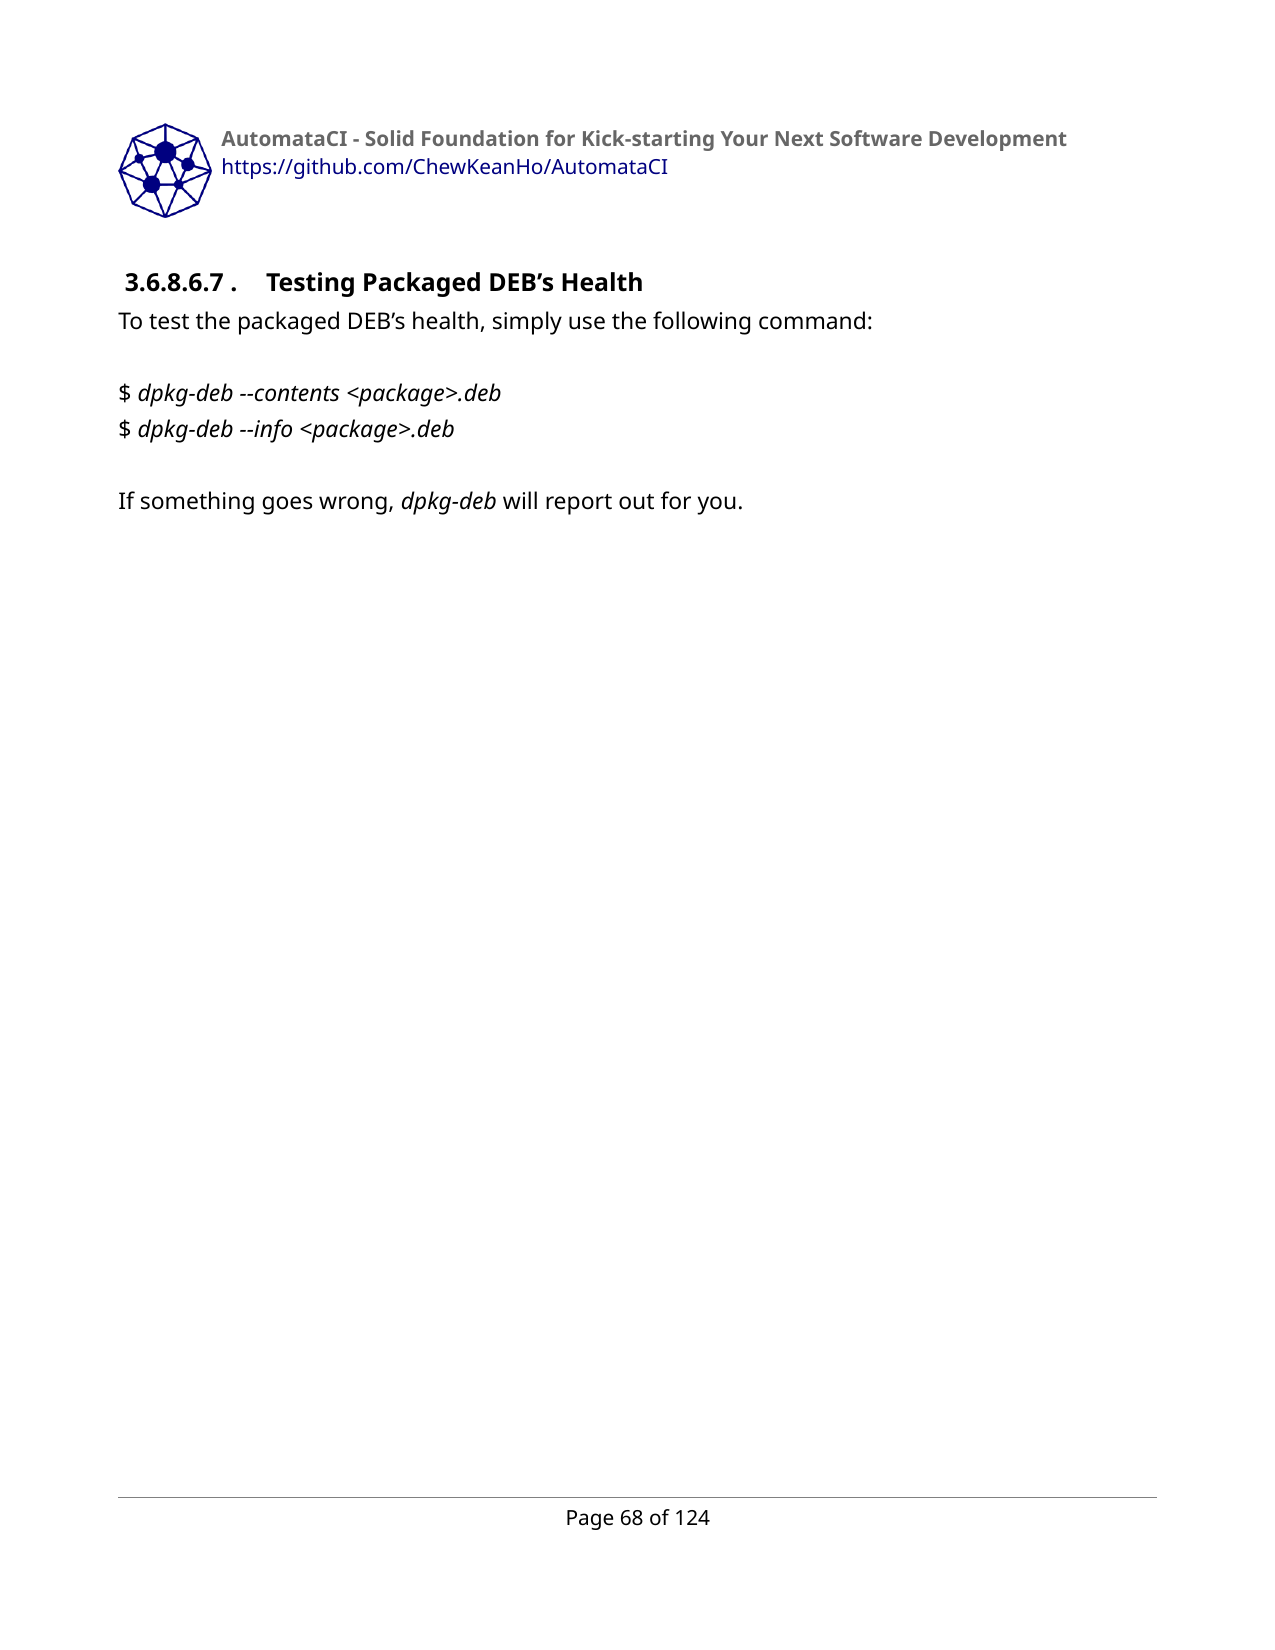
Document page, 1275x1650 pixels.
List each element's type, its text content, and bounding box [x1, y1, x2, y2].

text If something goes wrong, dpkg-deb will report out for you. [118, 485, 1157, 516]
text To test the packaged DEB’s health, simply use the following command: [118, 305, 1157, 337]
subtitle Testing Packaged DEB’s Health [118, 265, 1157, 299]
text $ dpkg-deb --contents <package>.deb [118, 377, 1157, 408]
text $ dpkg-deb --info <package>.deb [118, 413, 1157, 444]
picture [118, 123, 212, 218]
